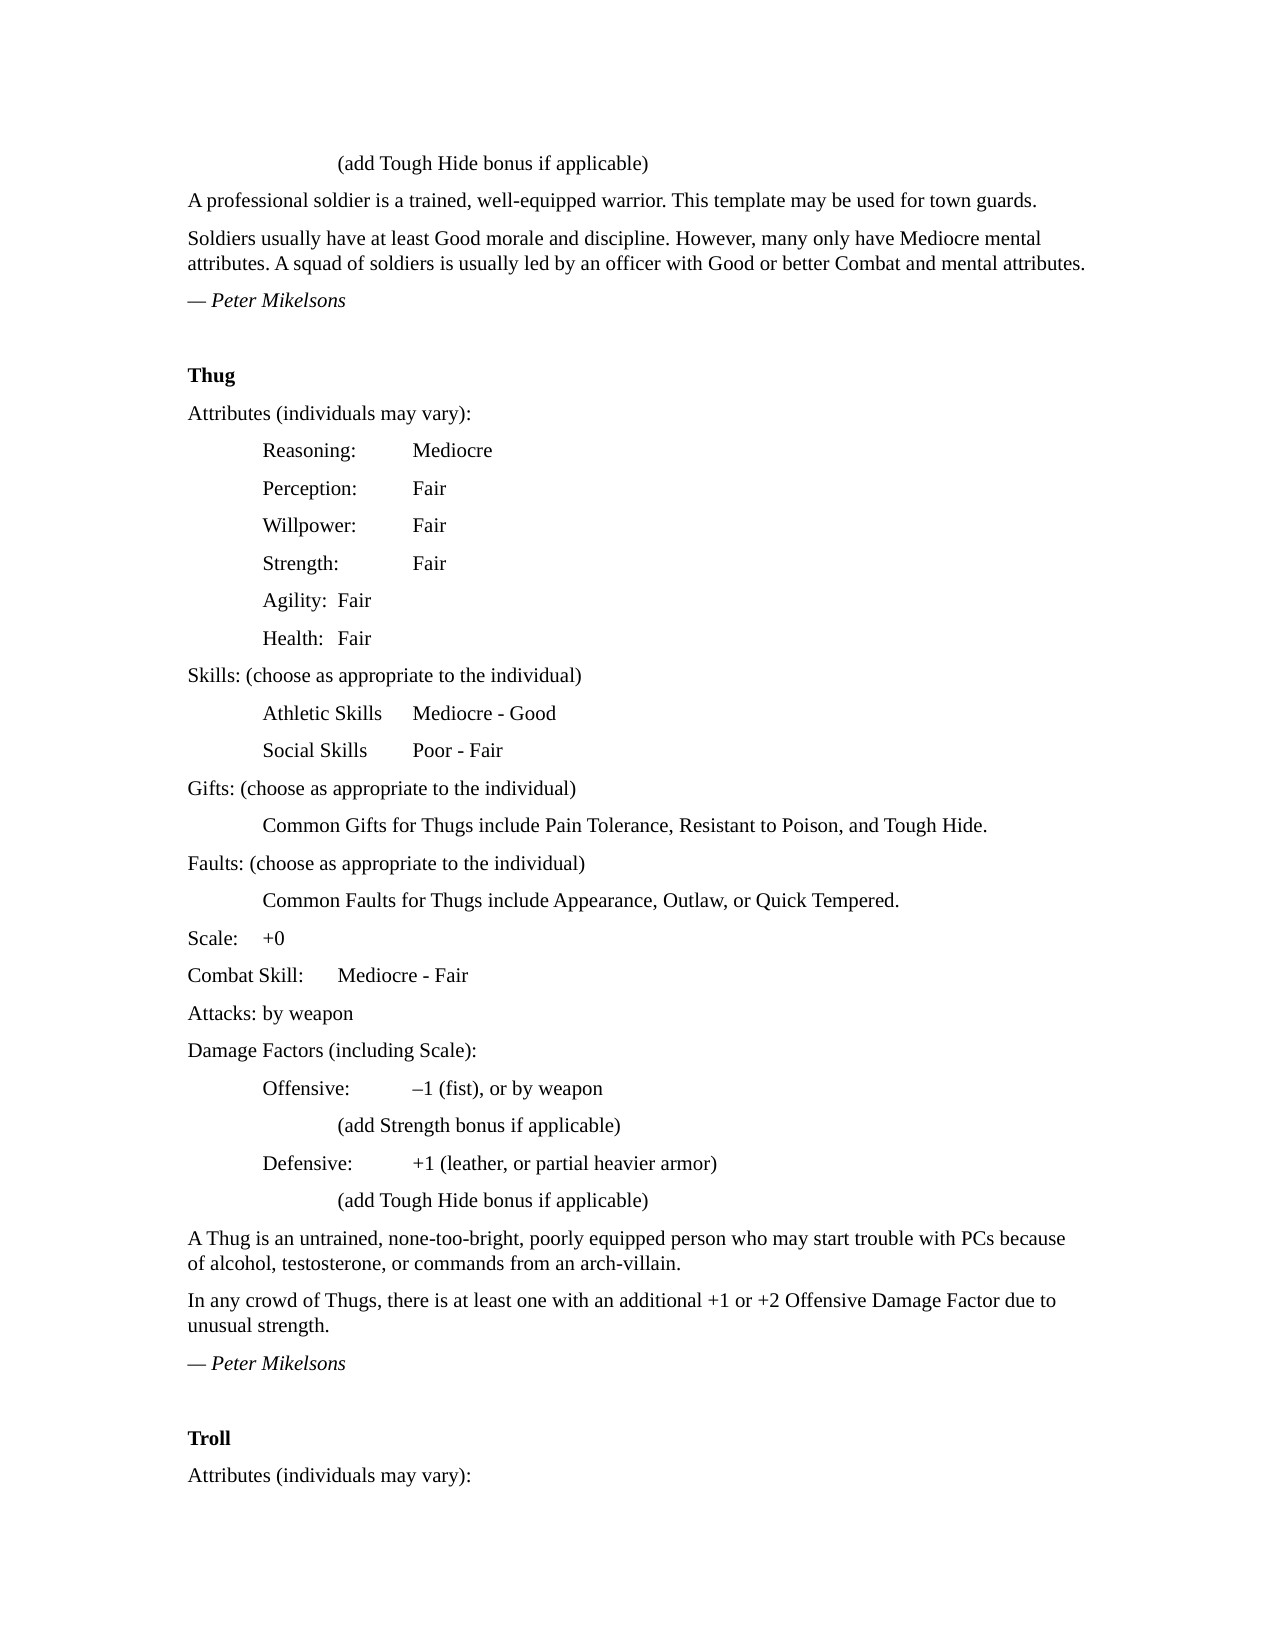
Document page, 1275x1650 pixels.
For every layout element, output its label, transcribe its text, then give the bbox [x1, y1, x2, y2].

text (add Tough Hide bonus if applicable) [187, 1187, 1087, 1212]
text Common Faults for Thugs include Appearance, Outlaw, or Quick Tempered. [187, 887, 1087, 912]
text (add Tough Hide bonus if applicable) [187, 150, 1087, 175]
text Gifts: (choose as appropriate to the individual) [187, 775, 1087, 800]
text Faults: (choose as appropriate to the individual) [187, 850, 1087, 875]
text Athletic Skills Mediocre - Good [187, 700, 1087, 725]
text A Thug is an untrained, none-too-bright, poorly equipped person who may start trouble with PCs because of alcohol, testosterone, or commands from an arch-villain. [187, 1225, 1087, 1275]
text Skills: (choose as appropriate to the individual) [187, 662, 1087, 687]
text — Peter Mikelsons [187, 287, 1087, 312]
text Thug [187, 362, 1087, 387]
text In any crowd of Thugs, there is at least one with an additional +1 or +2 Offensive Damage Factor due to unusual strength. [187, 1287, 1087, 1337]
text Defensive: +1 (leather, or partial heavier armor) [187, 1150, 1087, 1175]
text — Peter Mikelsons [187, 1350, 1087, 1375]
text Attacks: by weapon [187, 1000, 1087, 1025]
text Health: Fair [187, 625, 1087, 650]
text Attributes (individuals may vary): [187, 400, 1087, 425]
text Troll [187, 1425, 1087, 1450]
text Combat Skill: Mediocre - Fair [187, 962, 1087, 987]
text Perception: Fair [187, 475, 1087, 500]
text Strength: Fair [187, 550, 1087, 575]
text Willpower: Fair [187, 512, 1087, 537]
text Social Skills Poor - Fair [187, 737, 1087, 762]
text Attributes (individuals may vary): [187, 1462, 1087, 1487]
text Soldiers usually have at least Good morale and discipline. However, many only have Mediocre mental attributes. A squad of soldiers is usually led by an officer with Good or better Combat and mental attributes. [187, 225, 1087, 275]
text Common Gifts for Thugs include Pain Tolerance, Resistant to Poison, and Tough Hide. [187, 812, 1087, 837]
text Agility: Fair [187, 587, 1087, 612]
text Damage Factors (including Scale): [187, 1037, 1087, 1062]
text Offensive: –1 (fist), or by weapon [187, 1075, 1087, 1100]
text A professional soldier is a trained, well-equipped warrior. This template may be used for town guards. [187, 187, 1087, 212]
text (add Strength bonus if applicable) [187, 1112, 1087, 1137]
text Scale: +0 [187, 925, 1087, 950]
text Reasoning: Mediocre [187, 437, 1087, 462]
